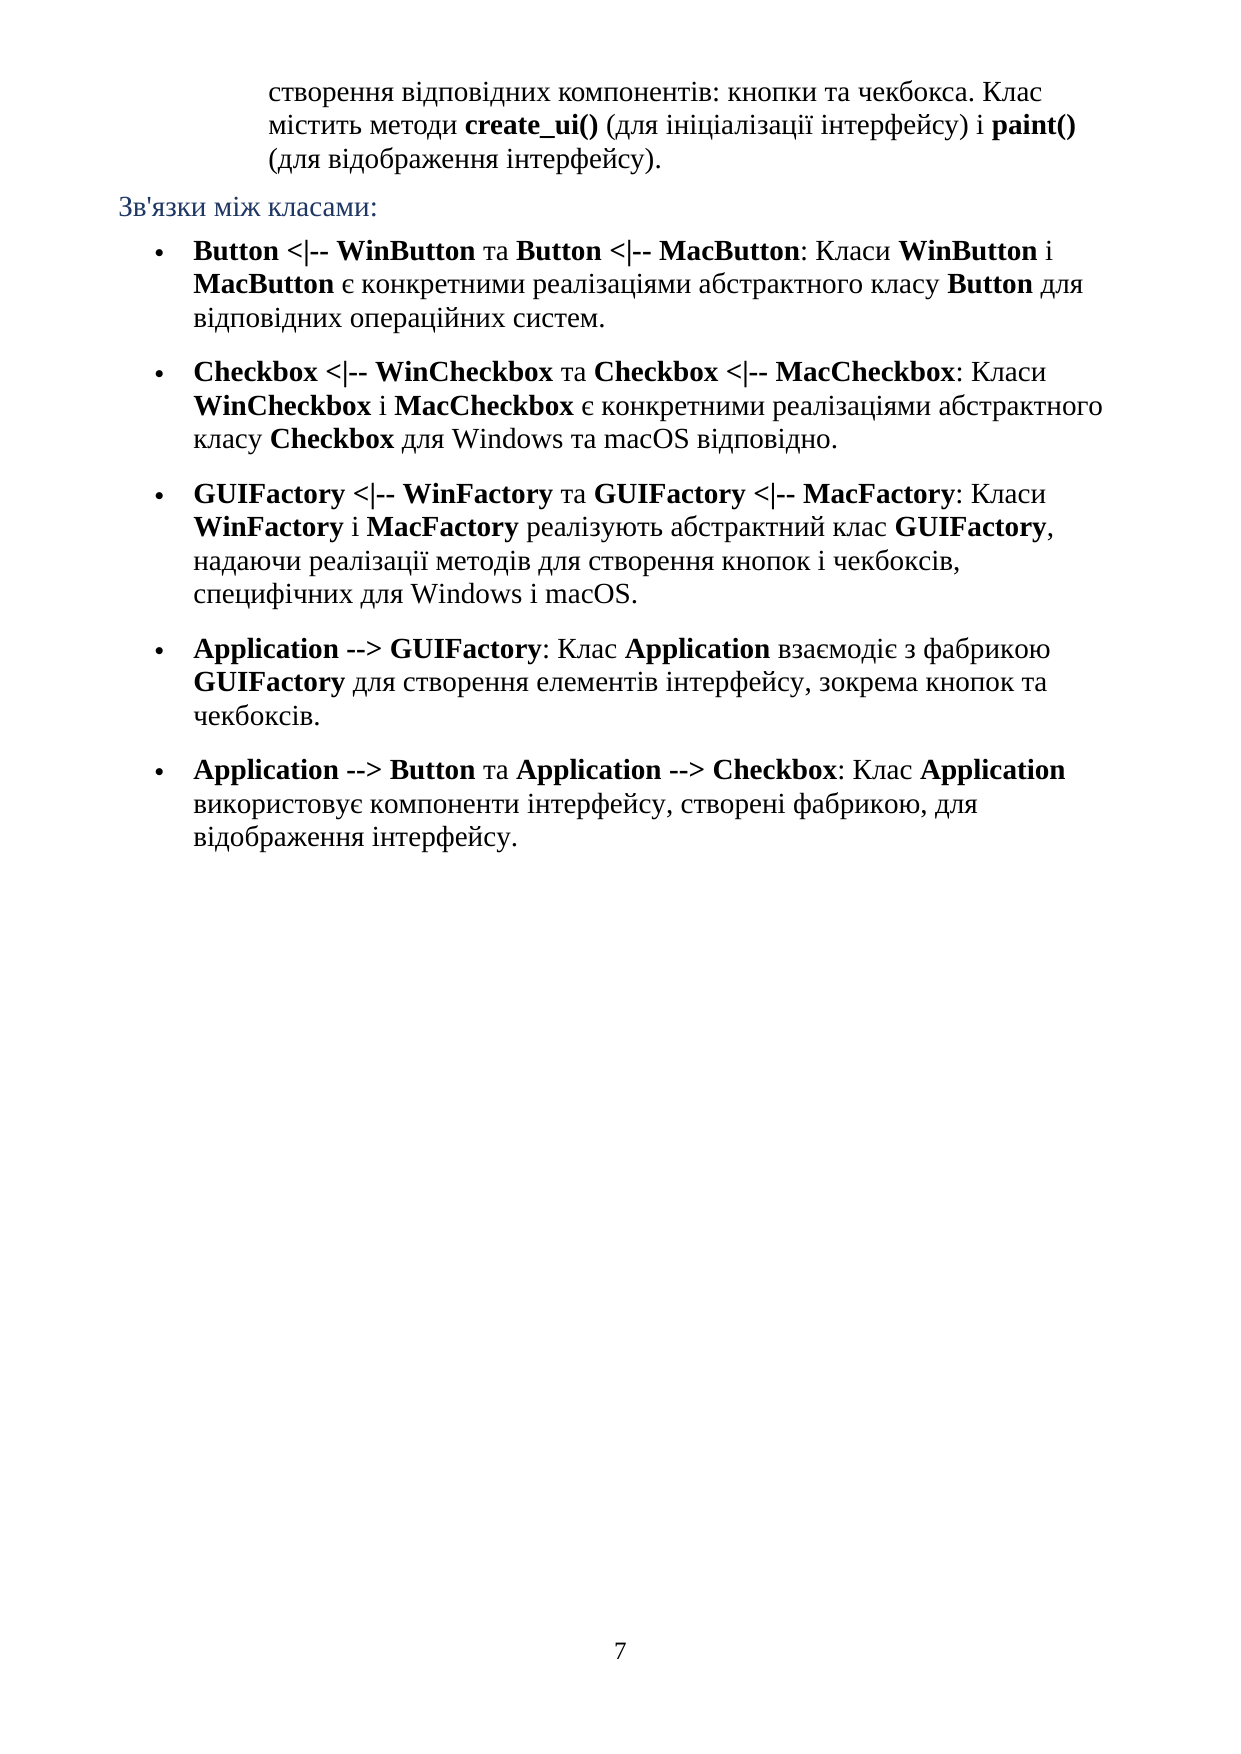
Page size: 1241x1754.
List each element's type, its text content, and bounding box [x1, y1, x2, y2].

list GUIFactory <|-- WinFactory та GUIFactory <|-- MacFactory: Класи WinFactory і MacFactory реалізують абстрактний клас GUIFactory, надаючи реалізації методів для створення кнопок і чекбоксів, специфічних для Windows і macOS. [156, 476, 1122, 610]
list Button <|-- WinButton та Button <|-- MacButton: Класи WinButton і MacButton є конкретними реалізаціями абстрактного класу Button для відповідних операційних систем. [156, 233, 1122, 333]
list Application --> GUIFactory: Клас Application взаємодіє з фабрикою GUIFactory для створення елементів інтерфейсу, зокрема кнопок та чекбоксів. [156, 631, 1122, 731]
list Checkbox <|-- WinCheckbox та Checkbox <|-- MacCheckbox: Класи WinCheckbox і MacCheckbox є конкретними реалізаціями абстрактного класу Checkbox для Windows та macOS відповідно. [156, 354, 1122, 455]
subtitle Зв'язки між класами: [118, 189, 1122, 222]
list Application --> Button та Application --> Checkbox: Клас Application використовує компоненти інтерфейсу, створені фабрикою, для відображення інтерфейсу. [156, 752, 1122, 853]
list створення відповідних компонентів: кнопки та чекбокса. Клас містить методи create_ui() (для ініціалізації інтерфейсу) і paint() (для відображення інтерфейсу). [231, 74, 1122, 174]
